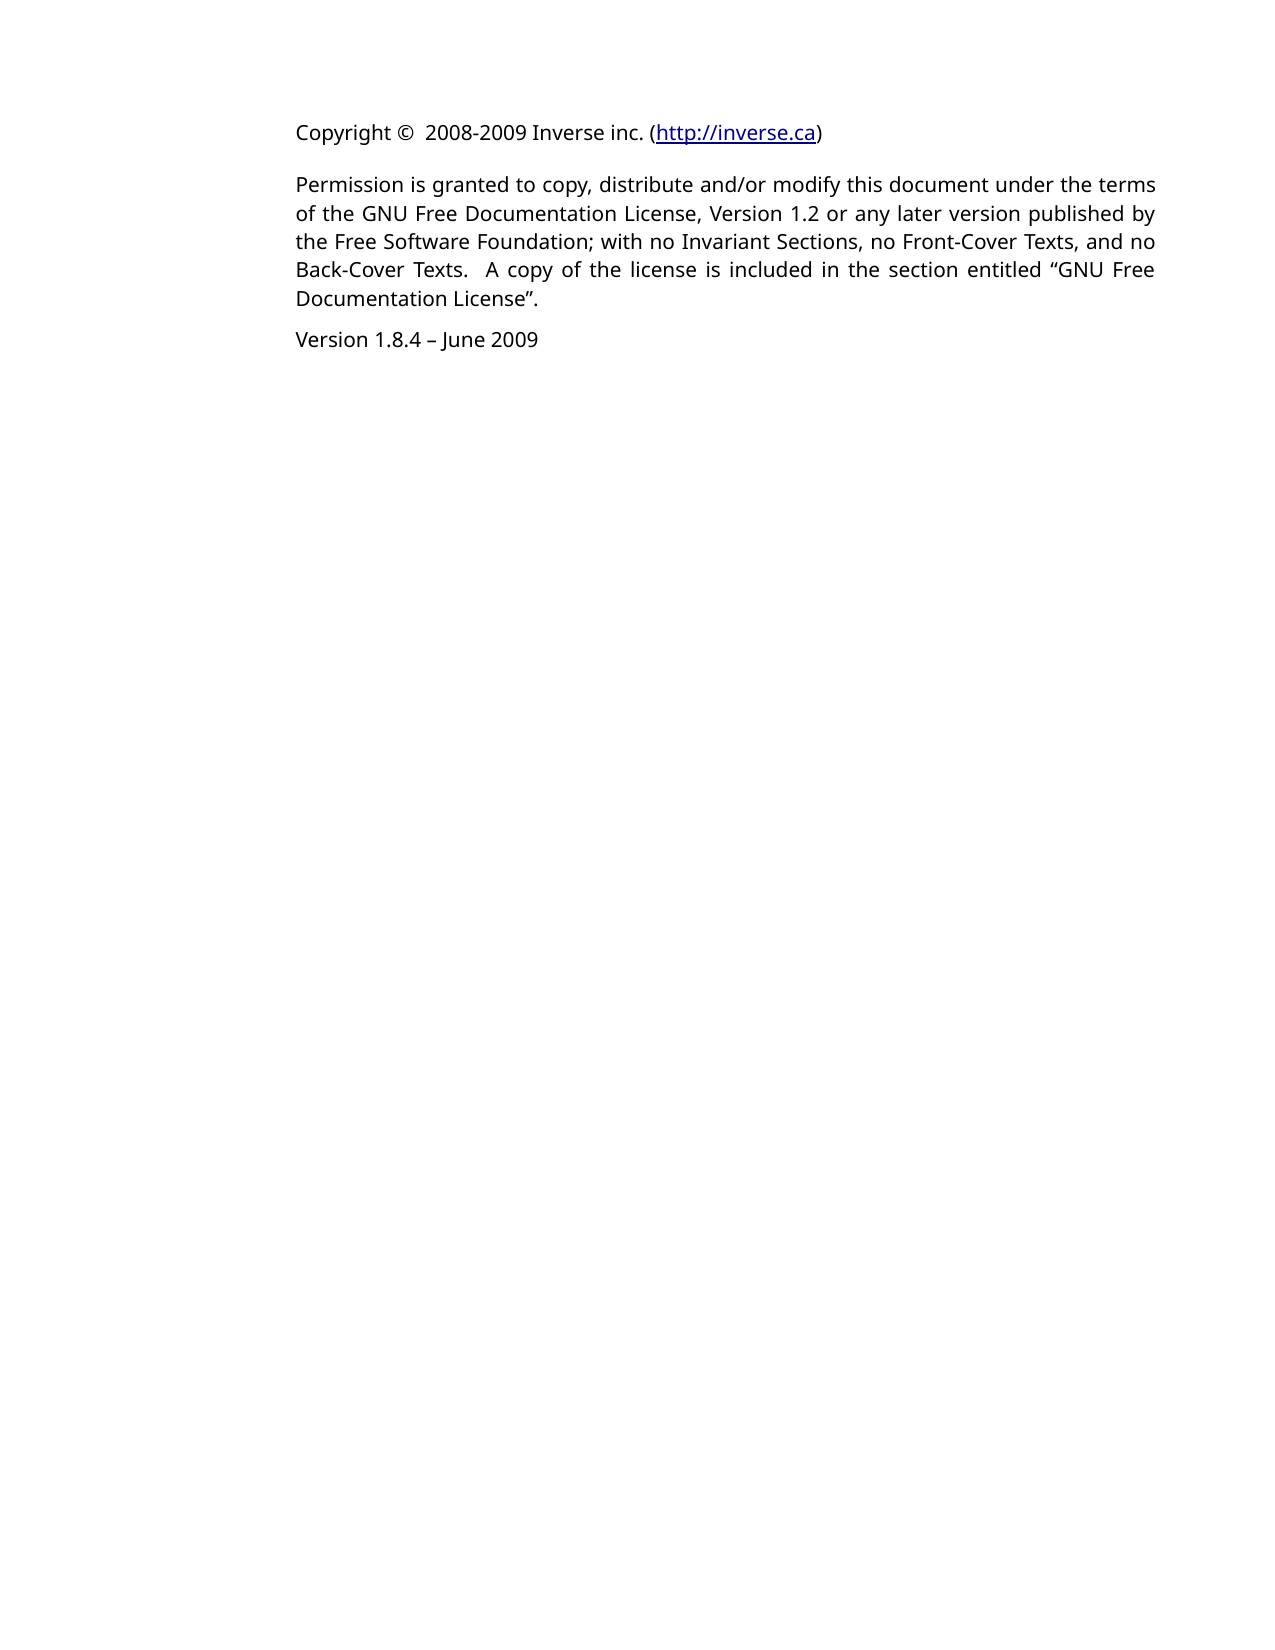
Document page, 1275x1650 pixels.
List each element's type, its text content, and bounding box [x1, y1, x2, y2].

text Permission is granted to copy, distribute and/or modify this document under the terms of the GNU Free Documentation License, Version 1.2 or any later version published by the Free Software Foundation; with no Invariant Sections, no Front-Cover Texts, and no Back-Cover Texts. A copy of the license is included in the section entitled “GNU Free Documentation License”. [295, 170, 1157, 312]
text Version 1.8.4 – June 2009 [295, 325, 1157, 353]
text Copyright © 2008-2009 Inverse inc. (http://inverse.ca) [295, 118, 1157, 147]
